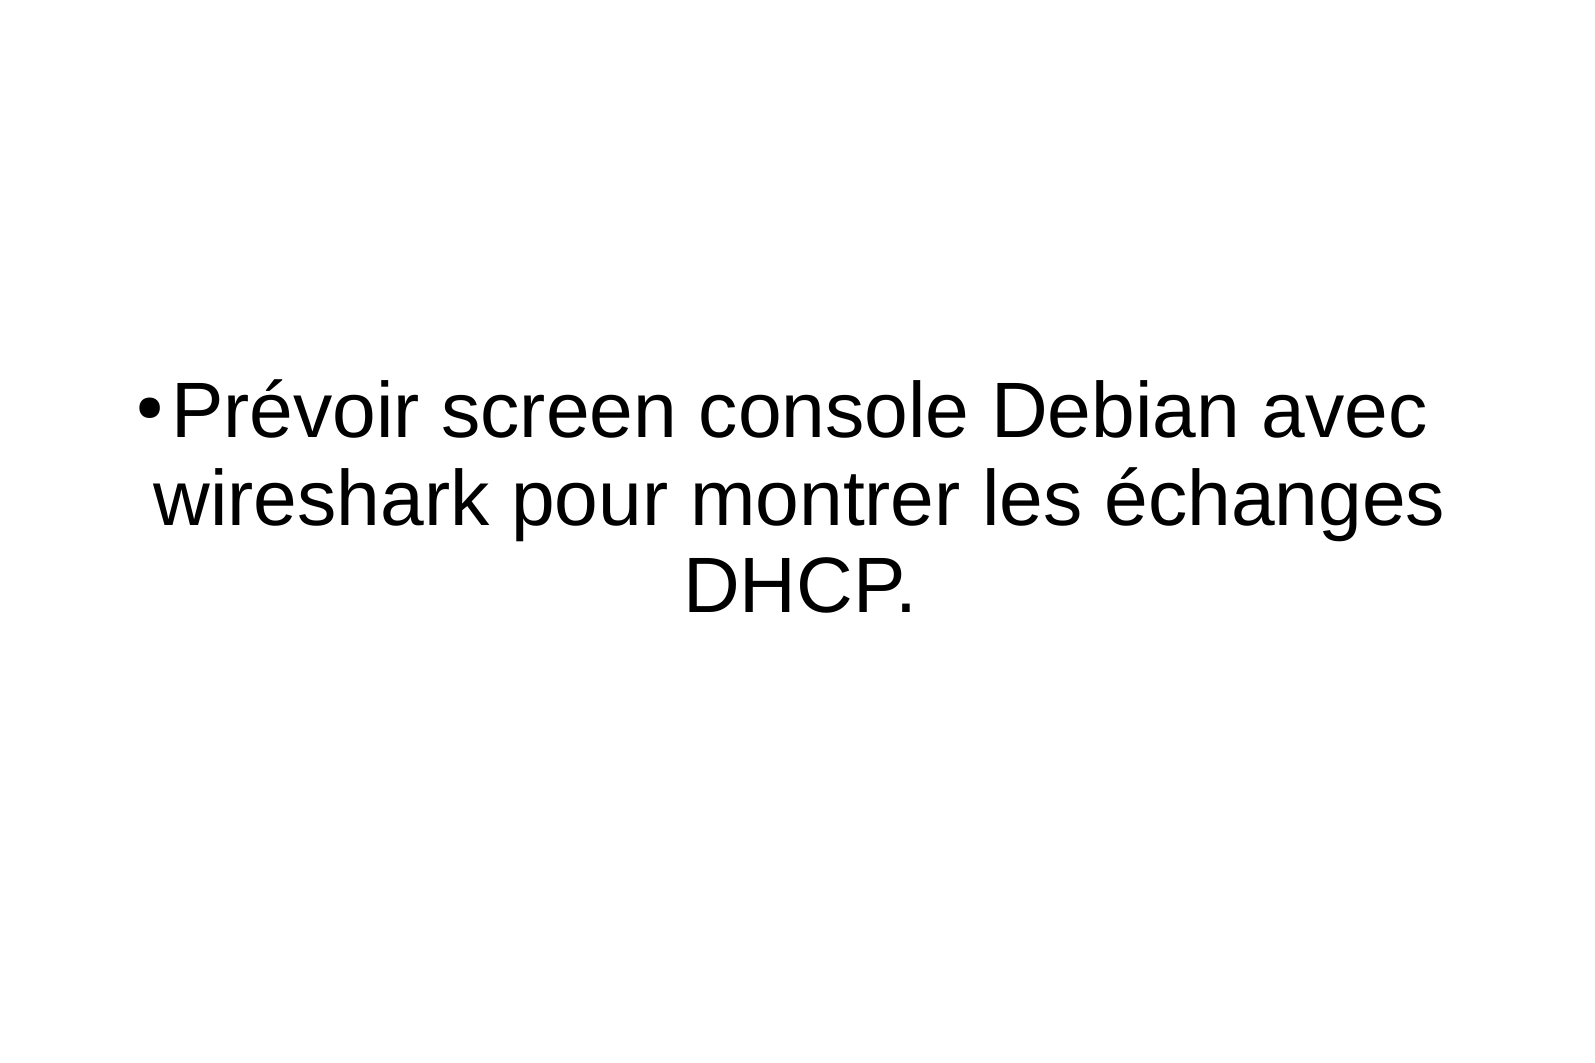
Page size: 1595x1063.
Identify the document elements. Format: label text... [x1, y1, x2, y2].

title Prévoir screen console Debian avec wireshark pour montrer les échanges DHCP. [65, 366, 1501, 630]
